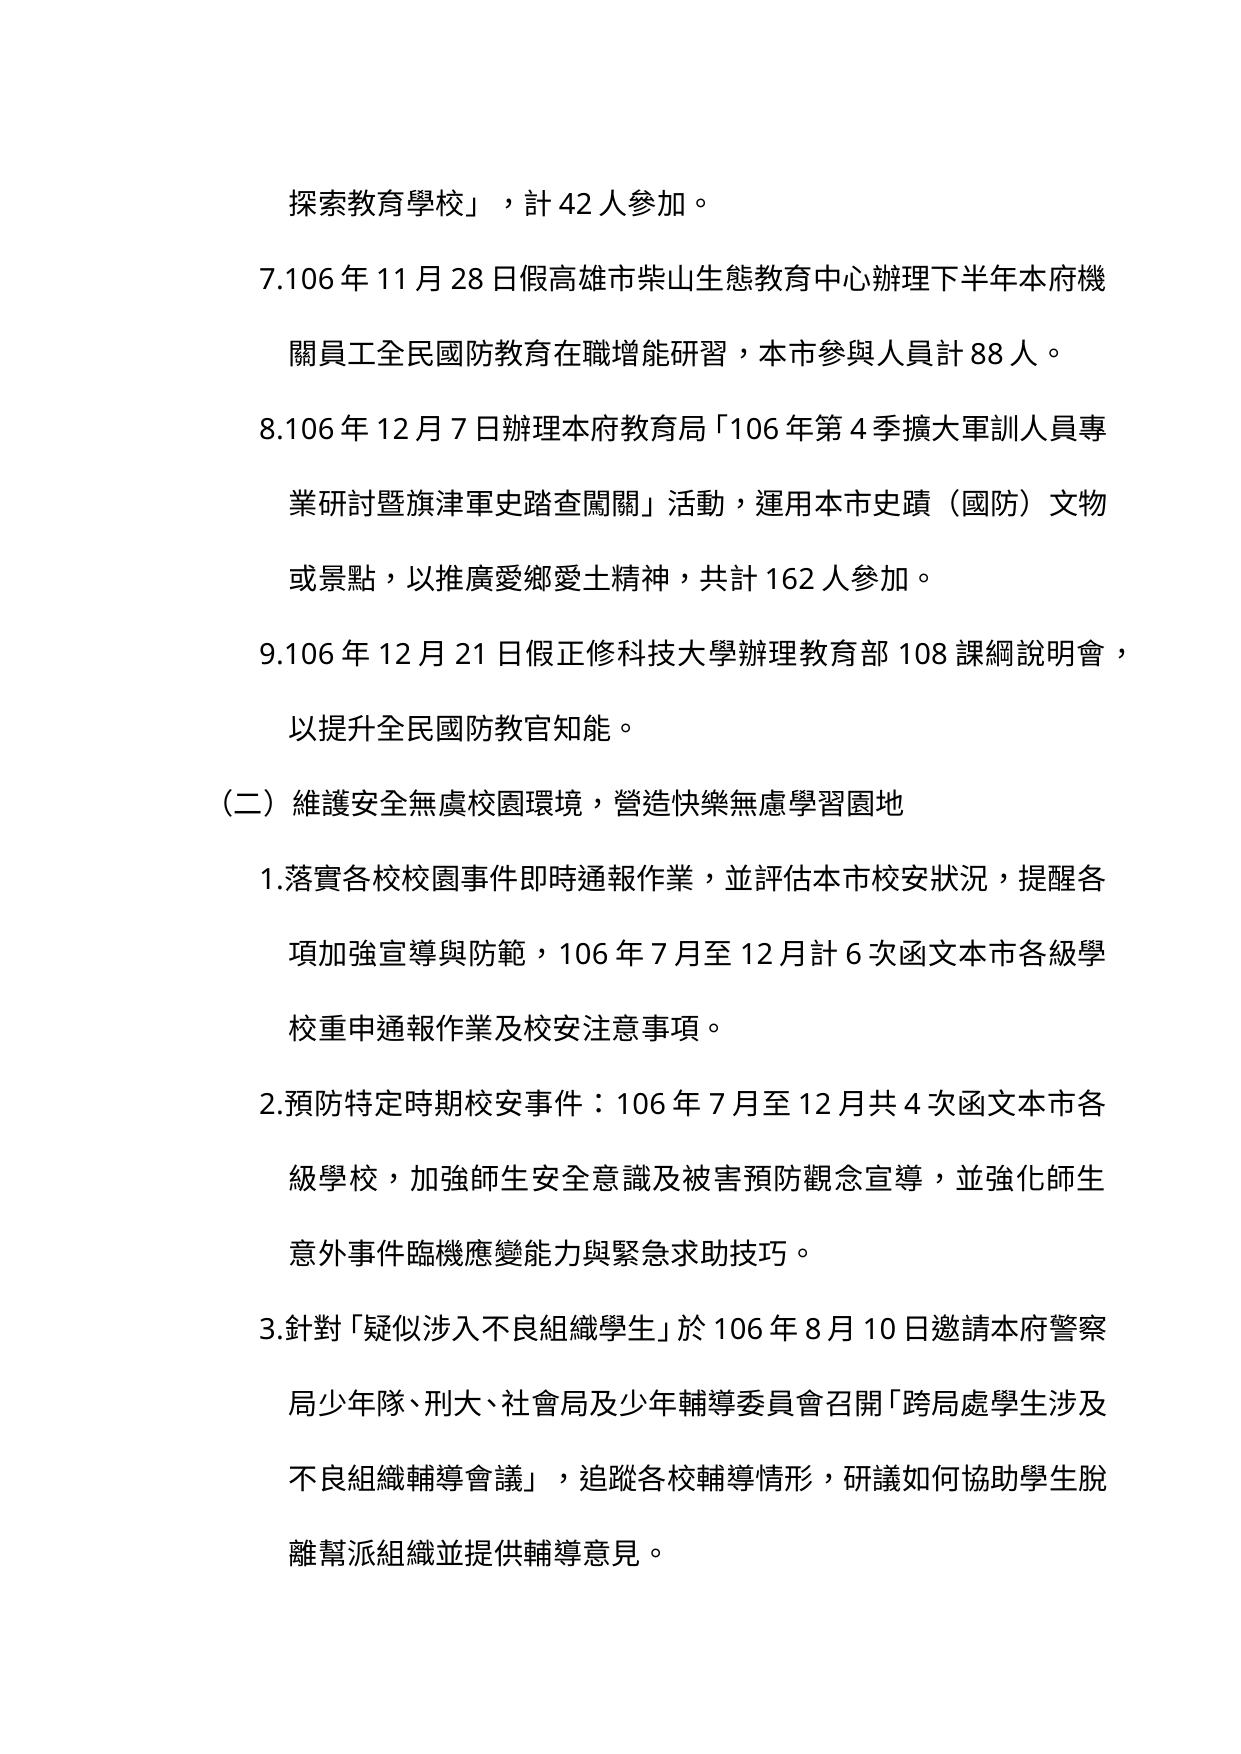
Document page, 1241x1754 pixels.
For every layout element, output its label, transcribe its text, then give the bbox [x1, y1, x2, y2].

text 8.106年12月7日辦理本府教育局「106年第4季擴大軍訓人員專業研討暨旗津軍史踏查闖關」活動，運用本市史蹟（國防）文物或景點，以推廣愛鄉愛土精神，共計162人參加。 [259, 389, 1107, 614]
text 1.落實各校校園事件即時通報作業，並評估本市校安狀況，提醒各項加強宣導與防範，106年7月至12月計6次函文本市各級學校重申通報作業及校安注意事項。 [259, 839, 1107, 1064]
text 2.預防特定時期校安事件：106年7月至12月共4次函文本市各級學校，加強師生安全意識及被害預防觀念宣導，並強化師生意外事件臨機應變能力與緊急求助技巧。 [259, 1064, 1107, 1289]
text 9.106年12月21日假正修科技大學辦理教育部108課綱說明會，以提升全民國防教官知能。 [259, 614, 1107, 764]
text 3.針對「疑似涉入不良組織學生」於106年8月10日邀請本府警察局少年隊、刑大、社會局及少年輔導委員會召開「跨局處學生涉及不良組織輔導會議」，追蹤各校輔導情形，研議如何協助學生脫離幫派組織並提供輔導意見。 [259, 1289, 1107, 1589]
text （二）維護安全無虞校園環境，營造快樂無慮學習園地 [185, 764, 1107, 839]
text 7.106年11月28日假高雄市柴山生態教育中心辦理下半年本府機關員工全民國防教育在職增能研習，本市參與人員計88人。 [259, 239, 1107, 389]
text 探索教育學校」，計42人參加。 [259, 164, 1107, 239]
